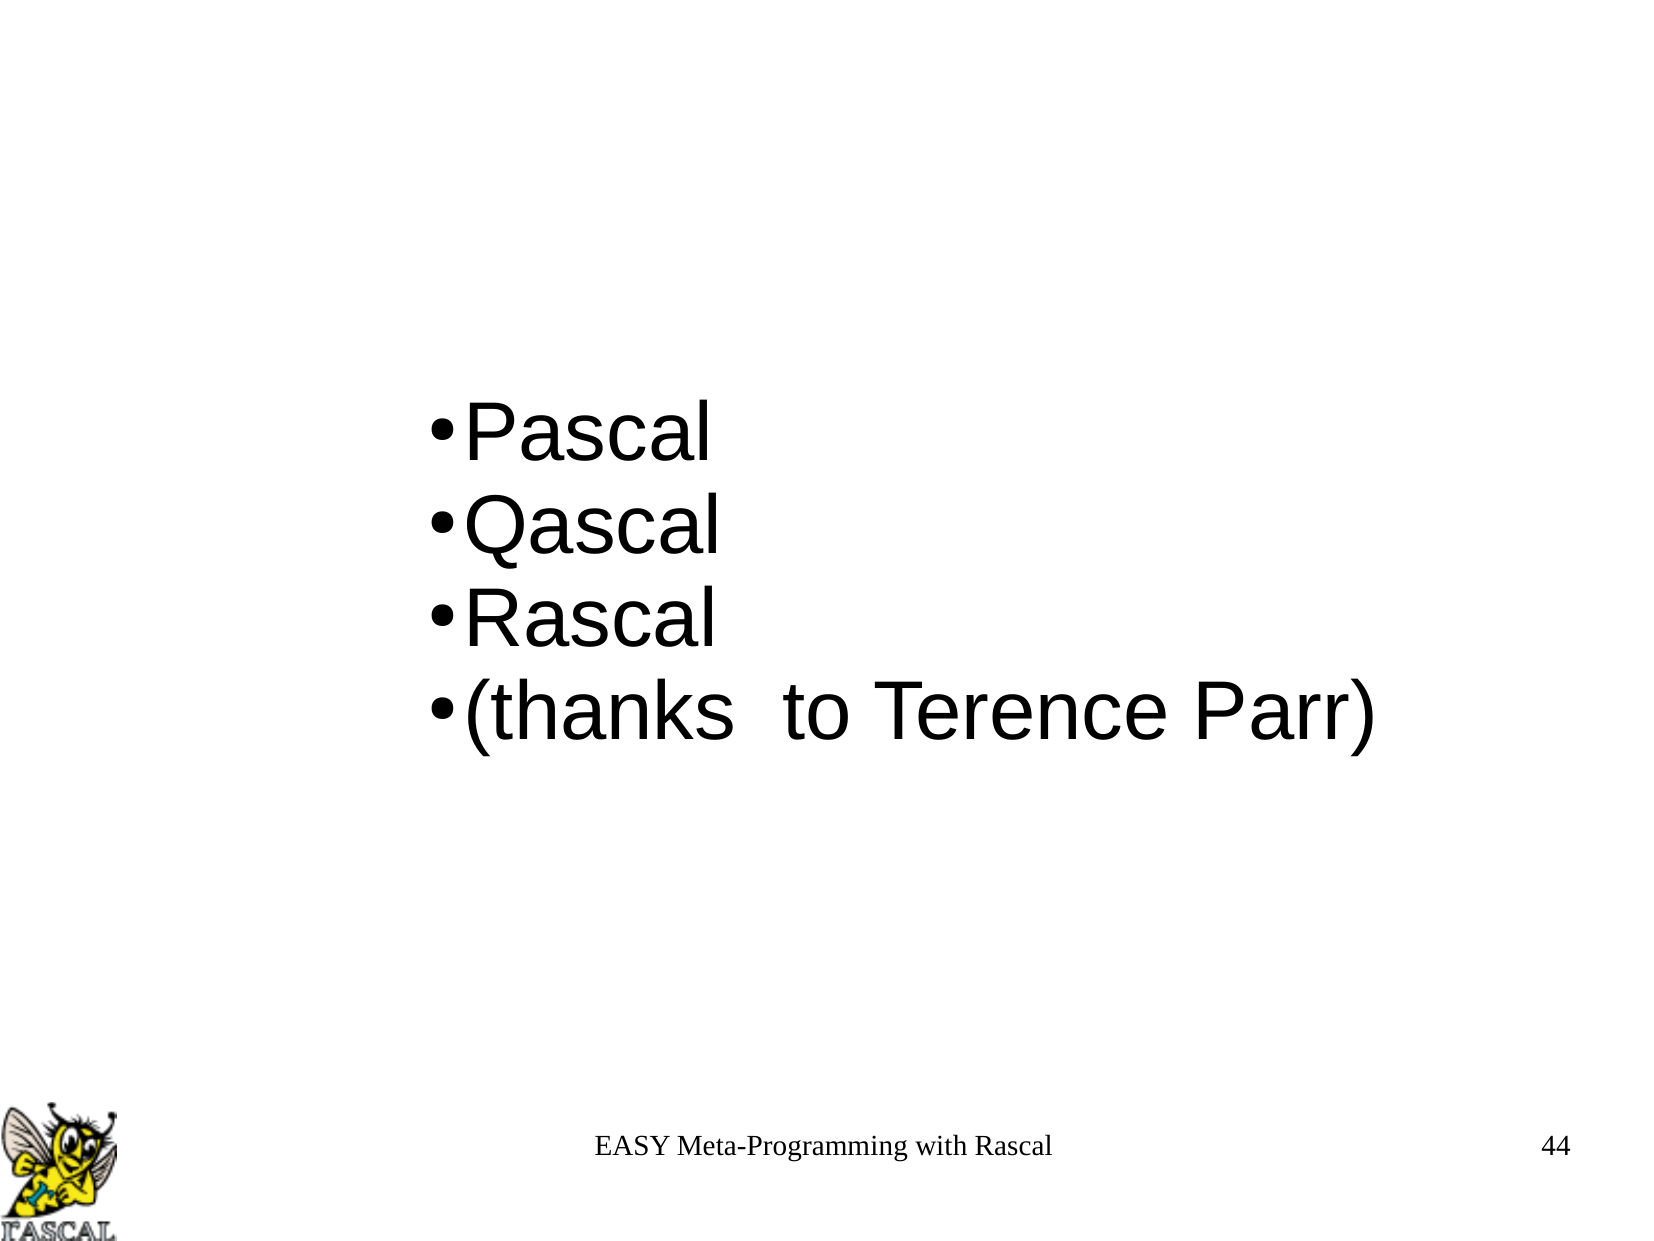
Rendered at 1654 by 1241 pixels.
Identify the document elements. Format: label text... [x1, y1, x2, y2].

subtitle Pascal Qascal Rascal (thanks to Terence Parr) [392, 4, 1654, 1064]
picture [0, 1102, 117, 1241]
